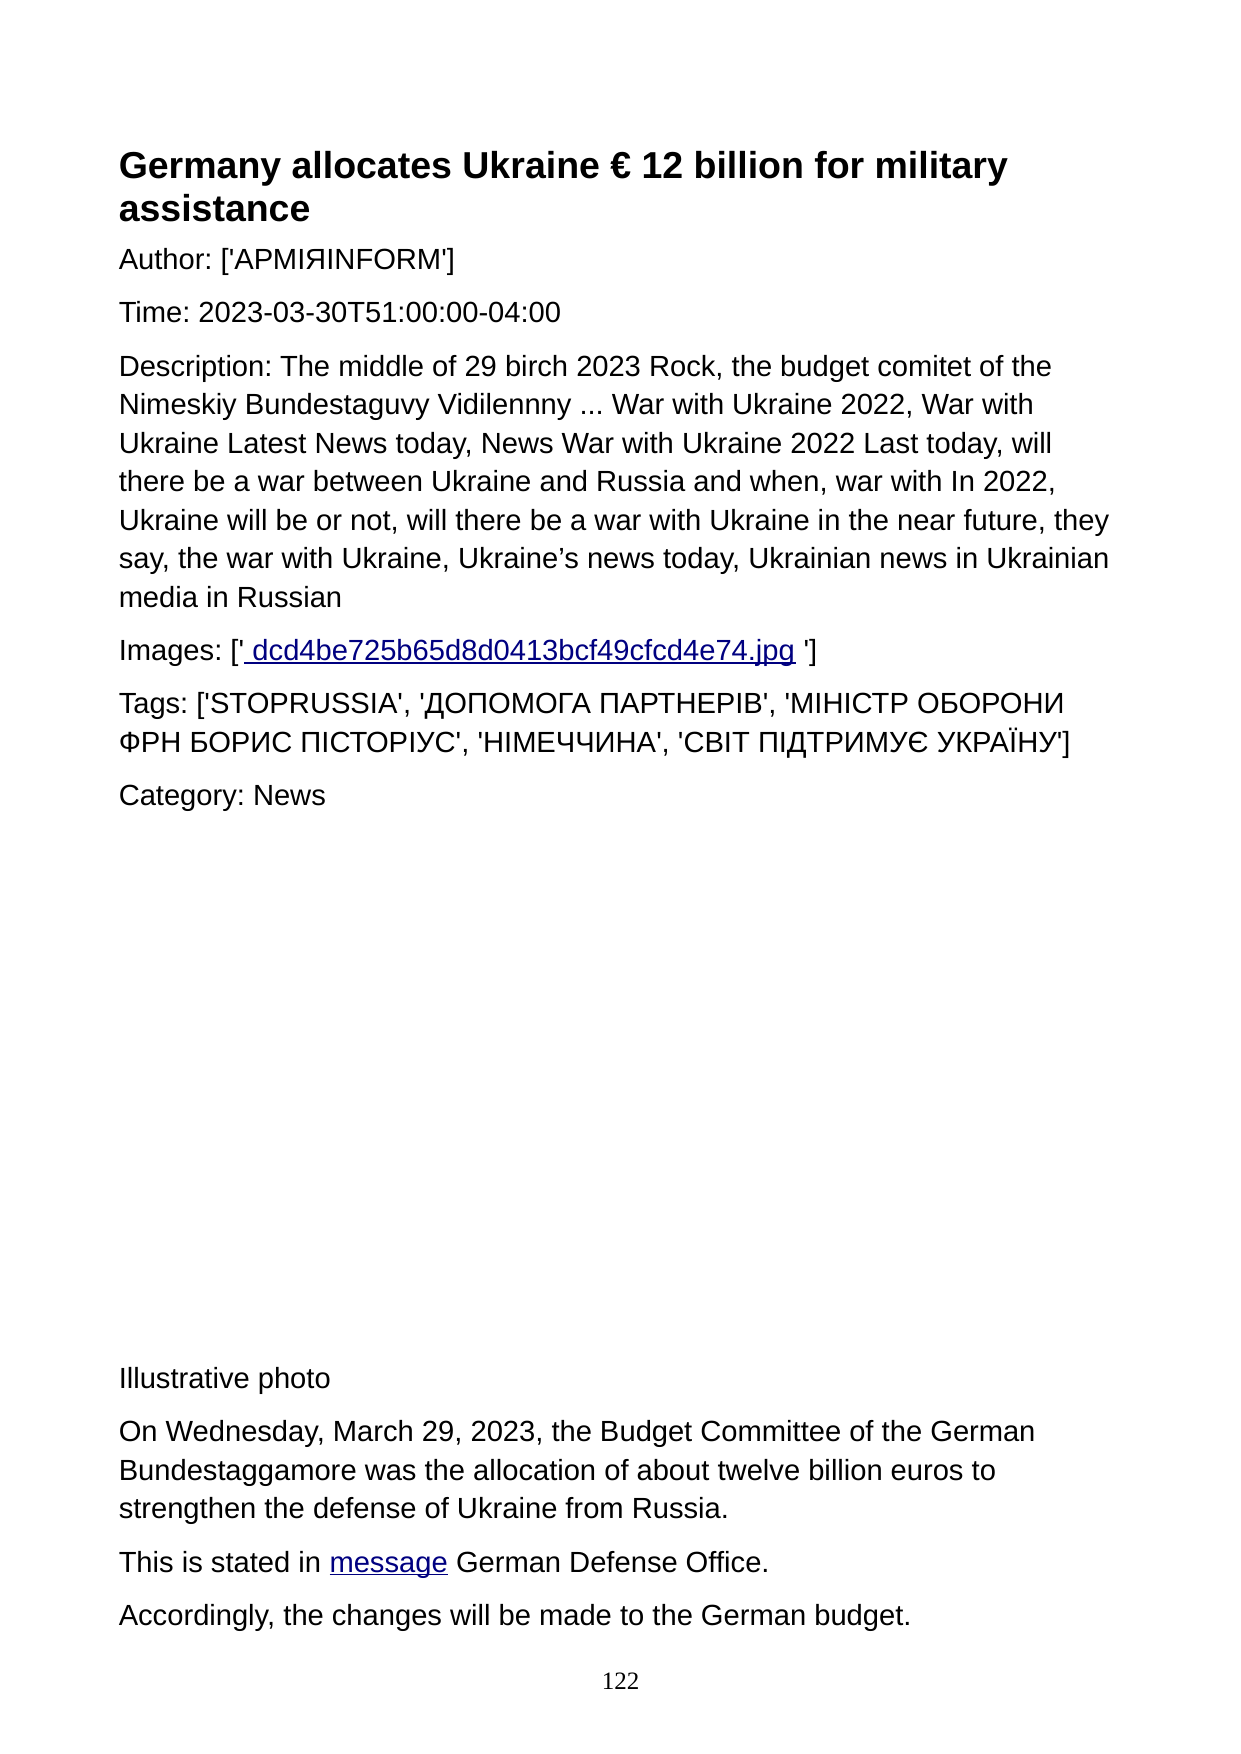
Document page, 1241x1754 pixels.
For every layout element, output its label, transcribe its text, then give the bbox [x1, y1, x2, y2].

text Description: The middle of 29 birch 2023 Rock, the budget comitet of the Nimeskiy Bundestaguvy Vidіlennny ... War with Ukraine 2022, War with Ukraine Latest News today, News War with Ukraine 2022 Last today, will there be a war between Ukraine and Russia and when, war with In 2022, Ukraine will be or not, will there be a war with Ukraine in the near future, they say, the war with Ukraine, Ukraine’s news today, Ukrainian news in Ukrainian media in Russian [118, 348, 1122, 613]
text Accordingly, the changes will be made to the German budget. [118, 1598, 1122, 1631]
text Illustrative photo [118, 831, 1122, 1395]
text This is stated in message German Defense Office. [118, 1544, 1122, 1578]
subtitle Germany allocates Ukraine € 12 billion for military assistance [118, 143, 1122, 230]
text Author: ['АРМІЯINFORM'] [118, 242, 1122, 276]
text Tags: ['STOPRUSSIA', 'ДОПОМОГА ПАРТНЕРІВ', 'МІНІСТР ОБОРОНИ ФРН БОРИС ПІСТОРІУС', 'НІМЕЧЧИНА', 'СВІТ ПІДТРИМУЄ УКРАЇНУ'] [118, 686, 1122, 758]
text On Wednesday, March 29, 2023, the Budget Committee of the German Bundestaggamore was the allocation of about twelve billion euros to strengthen the defense of Ukraine from Russia. [118, 1414, 1122, 1525]
text Time: 2023-03-30T51:00:00-04:00 [118, 295, 1122, 329]
text Category: News [118, 778, 1122, 811]
text Images: [' dcd4be725b65d8d0413bcf49cfcd4e74.jpg '] [118, 633, 1122, 666]
